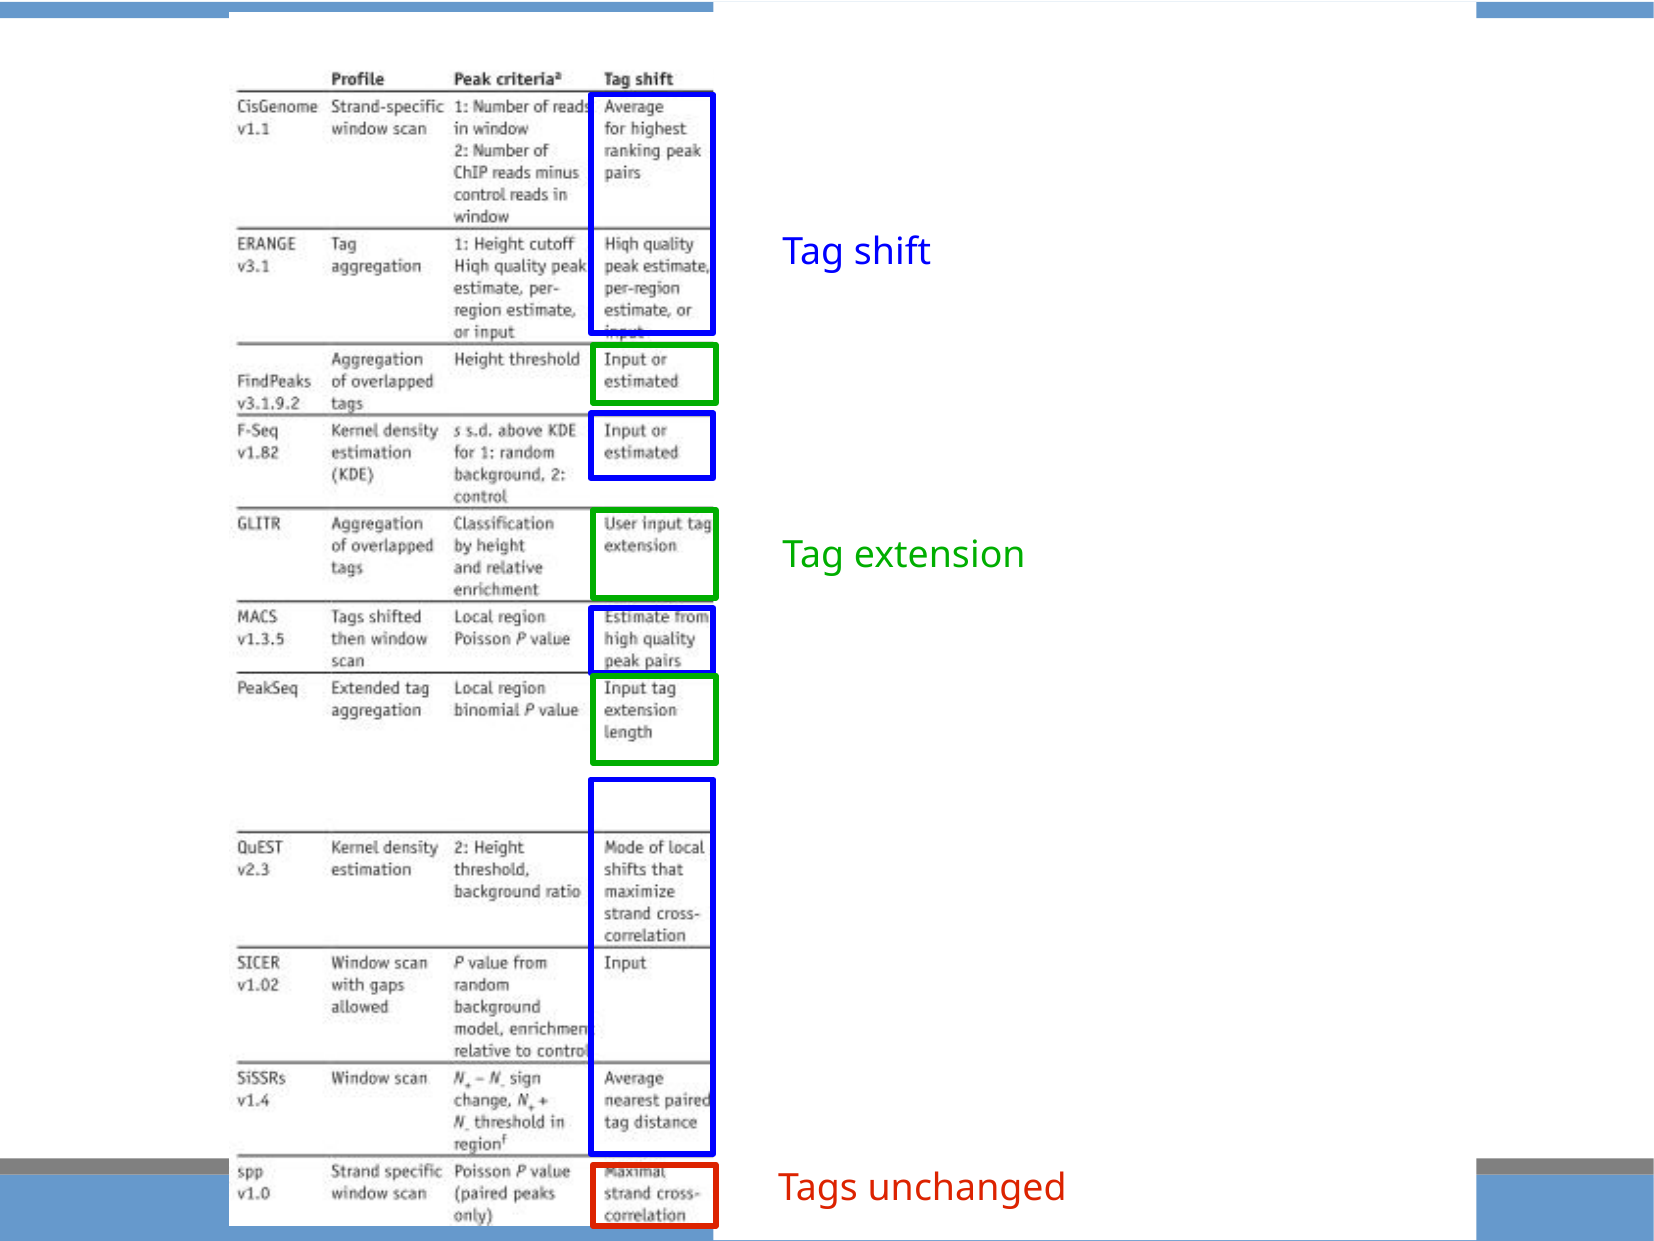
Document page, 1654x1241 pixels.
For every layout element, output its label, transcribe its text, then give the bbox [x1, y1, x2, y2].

picture [594, 611, 710, 670]
picture [596, 679, 713, 760]
picture [596, 513, 713, 595]
picture [594, 97, 710, 330]
text_box Tags unchanged [763, 1152, 1078, 1219]
picture [229, 12, 713, 1226]
picture [594, 782, 710, 1151]
text_box Tag shift [767, 217, 946, 284]
picture [594, 416, 710, 475]
picture [596, 1168, 713, 1223]
text_box Tag extension [767, 519, 1041, 587]
text_box [713, 2, 1477, 1241]
picture [596, 348, 713, 400]
